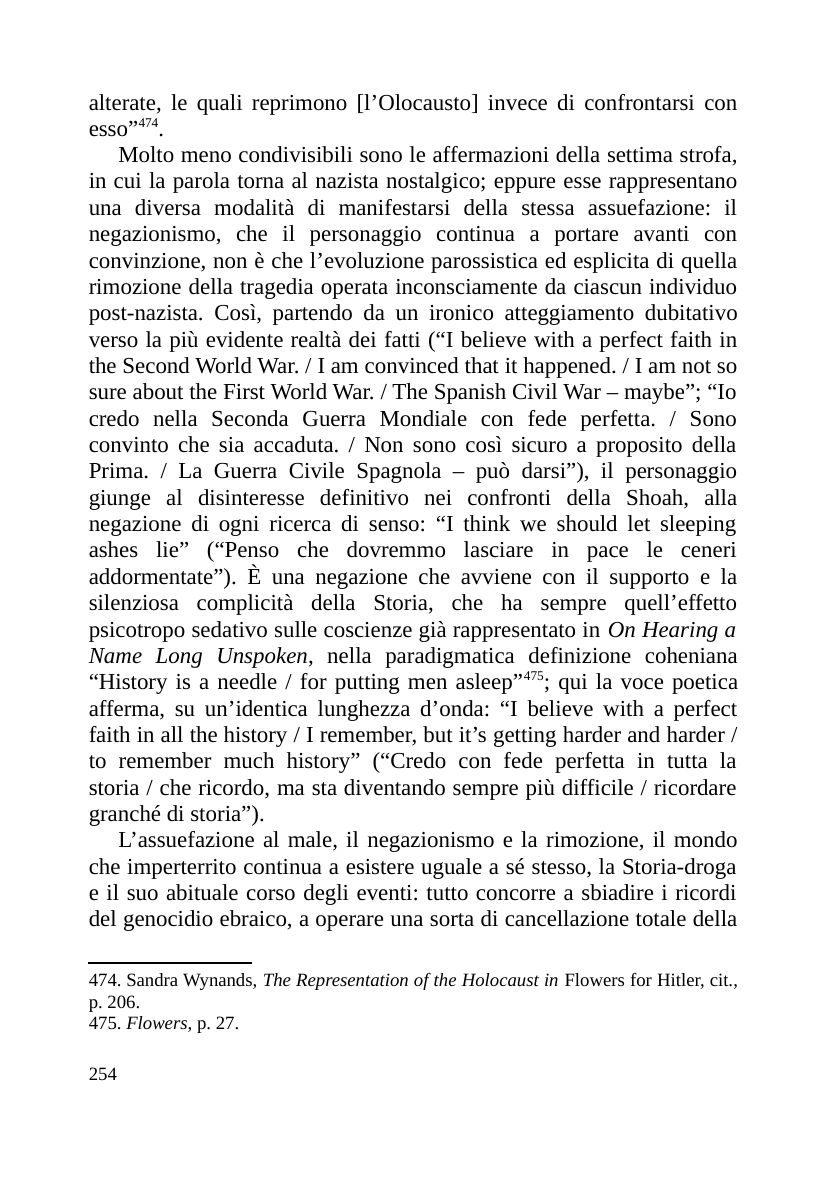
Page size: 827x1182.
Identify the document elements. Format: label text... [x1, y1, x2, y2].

text alterate, le quali reprimono [l’Olocausto] invece di confrontarsi con esso”. [88, 88, 738, 141]
text Flowers, p. 27. [88, 1012, 738, 1034]
text L’assuefazione al male, il negazionismo e la rimozione, il mondo che imperterrito continua a esistere uguale a sé stesso, la Storia-droga e il suo abituale corso degli eventi: tutto concorre a sbiadire i ricordi del genocidio ebraico, a operare una sorta di cancellazione totale della [88, 826, 738, 932]
text Sandra Wynands, The Representation of the Holocaust in Flowers for Hitler, cit., p. 206. [88, 969, 738, 1012]
text Molto meno condivisibili sono le affermazioni della settima strofa, in cui la parola torna al nazista nostalgico; eppure esse rappresentano una diversa modalità di manifestarsi della stessa assuefazione: il negazionismo, che il personaggio continua a portare avanti con convinzione, non è che l’evoluzione parossistica ed esplicita di quella rimozione della tragedia operata inconsciamente da ciascun individuo post-nazista. Così, partendo da un ironico atteggiamento dubitativo verso la più evidente realtà dei fatti (“I believe with a perfect faith in the Second World War. / I am convinced that it happened. / I am not so sure about the First World War. / The Spanish Civil War – maybe”; “Io credo nella Seconda Guerra Mondiale con fede perfetta. / Sono convinto che sia accaduta. / Non sono così sicuro a proposito della Prima. / La Guerra Civile Spagnola – può darsi”), il personaggio giunge al disinteresse definitivo nei confronti della Shoah, alla negazione di ogni ricerca di senso: “I think we should let sleeping ashes lie” (“Penso che dovremmo lasciare in pace le ceneri addormentate”). È una negazione che avviene con il supporto e la silenziosa complicità della Storia, che ha sempre quell’effetto psicotropo sedativo sulle coscienze già rappresentato in On Hearing a Name Long Unspoken, nella paradigmatica definizione coheniana “History is a needle / for putting men asleep”; qui la voce poetica afferma, su un’identica lunghezza d’onda: “I believe with a perfect faith in all the history / I remember, but it’s getting harder and harder / to remember much history” (“Credo con fede perfetta in tutta la storia / che ricordo, ma sta diventando sempre più difficile / ricordare granché di storia”). [88, 141, 738, 826]
